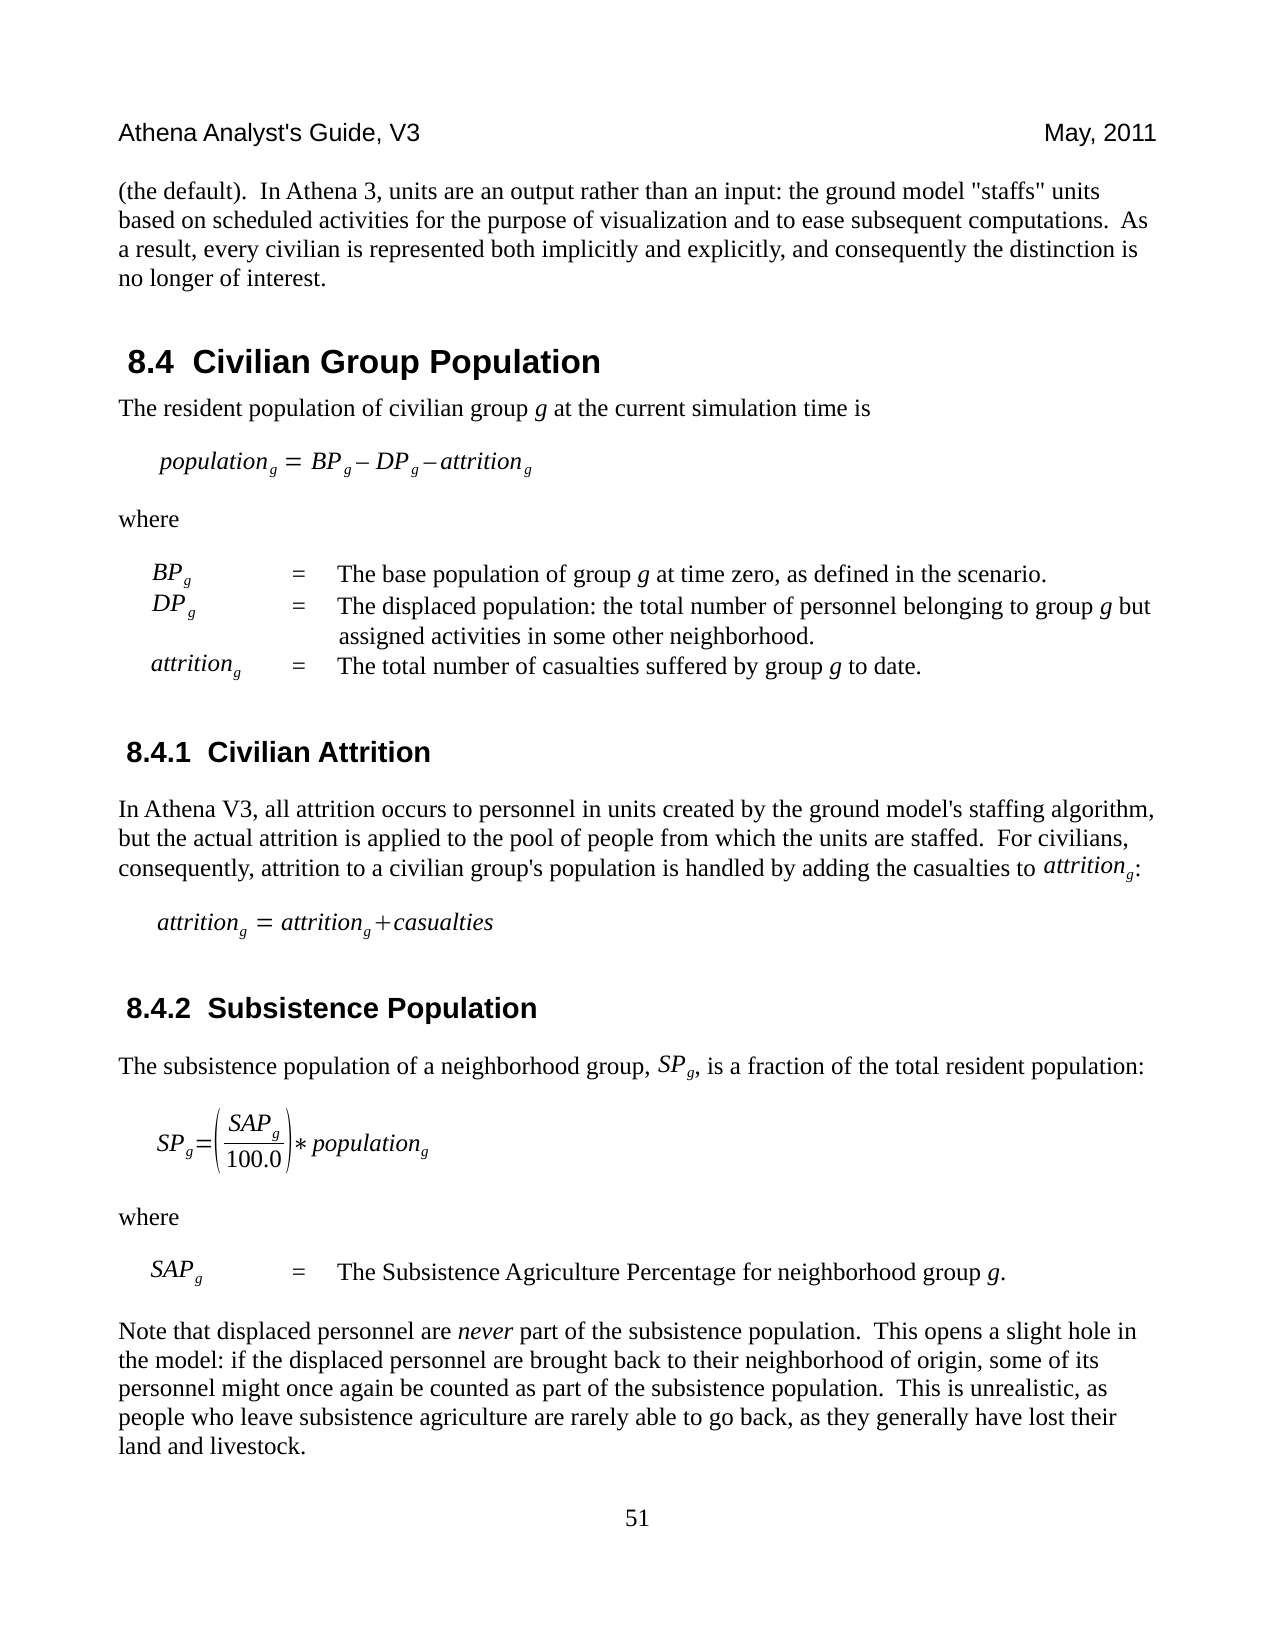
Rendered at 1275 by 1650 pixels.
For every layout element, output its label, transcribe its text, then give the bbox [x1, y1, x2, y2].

text = The total number of casualties suffered by group g to date. [149, 650, 1157, 681]
subtitle Civilian Group Population [118, 342, 1157, 380]
text = The Subsistence Agriculture Percentage for neighborhood group g. [149, 1256, 1157, 1287]
text (the default). In Athena 3, units are an output rather than an input: the ground model "staffs" units based on scheduled activities for the purpose of visualization and to ease subsequent computations. As a result, every civilian is represented both implicitly and explicitly, and consequently the distinction is no longer of interest. [118, 176, 1157, 291]
subtitle Civilian Attrition [118, 735, 1157, 769]
text = The base population of group g at time zero, as defined in the scenario. [149, 558, 1157, 589]
subtitle Subsistence Population [118, 991, 1157, 1025]
text In Athena V3, all attrition occurs to personnel in units created by the ground model's staffing algorithm, but the actual attrition is applied to the pool of people from which the units are staffed. For civilians, consequently, attrition to a civilian group's population is handled by adding the casualties to : [118, 794, 1157, 883]
text The resident population of civilian group g at the current simulation time is [118, 393, 1157, 422]
text where [118, 1202, 1157, 1230]
text Note that displaced personnel are never part of the subsistence population. This opens a slight hole in the model: if the displaced personnel are brought back to their neighborhood of origin, some of its personnel might once again be counted as part of the subsistence population. This is unrealistic, as people who leave subsistence agriculture are rarely able to go back, as they generally have lost their land and livestock. [118, 1316, 1157, 1460]
text = The displaced population: the total number of personnel belonging to group g but assigned activities in some other neighborhood. [149, 589, 1157, 650]
text where [118, 504, 1157, 533]
text The subsistence population of a neighborhood group, , is a fraction of the total resident population: [118, 1050, 1157, 1082]
